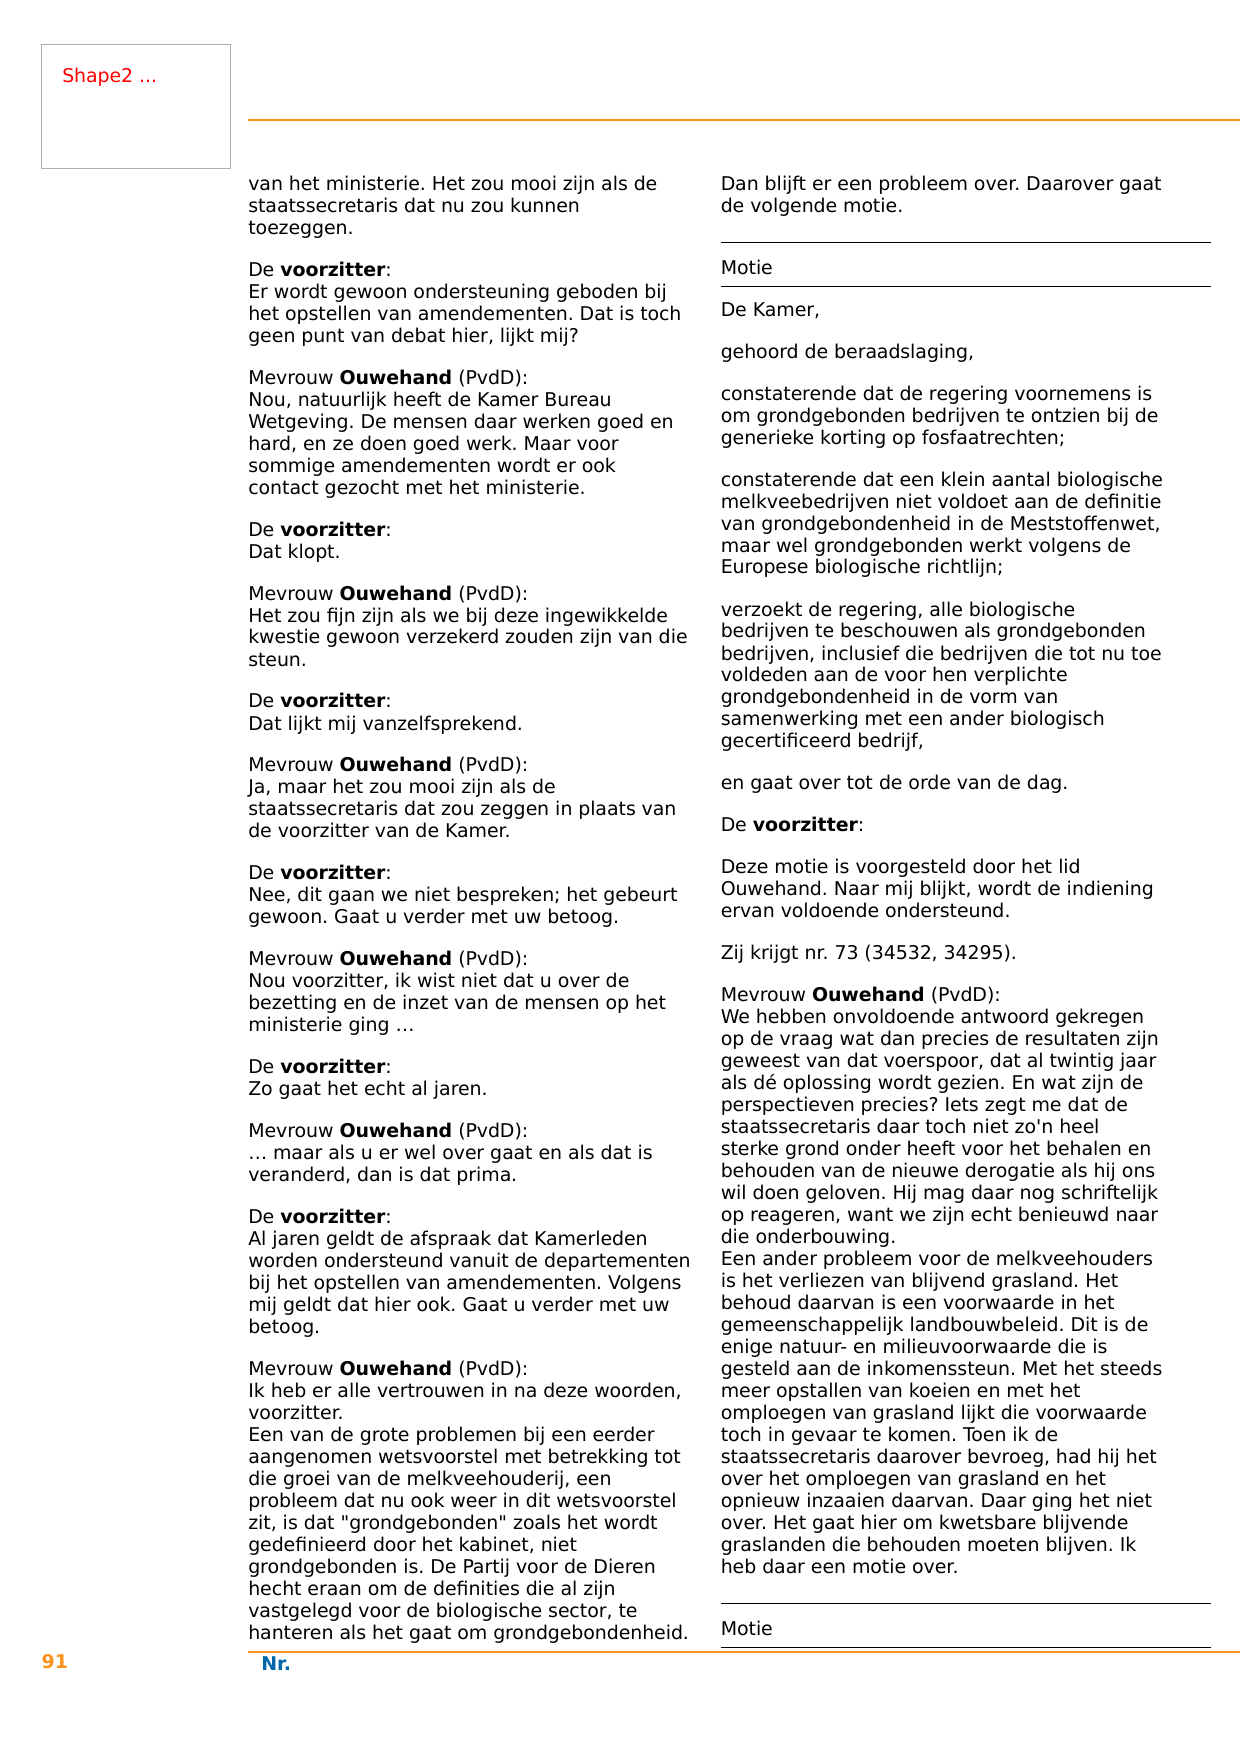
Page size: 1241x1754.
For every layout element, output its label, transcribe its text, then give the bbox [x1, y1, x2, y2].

text Ik heb er alle vertrouwen in na deze woorden, voorzitter. [248, 1380, 691, 1424]
text Mevrouw Ouwehand (PvdD): [248, 948, 691, 970]
text van het ministerie. Het zou mooi zijn als de staatssecretaris dat nu zou kunnen toezeggen. [248, 173, 691, 239]
text Mevrouw Ouwehand (PvdD): [248, 1120, 691, 1142]
text Al jaren geldt de afspraak dat Kamerleden worden ondersteund vanuit de departementen bij het opstellen van amendementen. Volgens mij geldt dat hier ook. Gaat u verder met uw betoog. [248, 1228, 691, 1338]
text De voorzitter: [248, 259, 691, 281]
text Mevrouw Ouwehand (PvdD): [721, 984, 1163, 1006]
text Deze motie is voorgesteld door het lid Ouwehand. Naar mij blijkt, wordt de indiening ervan voldoende ondersteund. [721, 856, 1163, 922]
text Ja, maar het zou mooi zijn als de staatssecretaris dat zou zeggen in plaats van de voorzitter van de Kamer. [248, 776, 691, 842]
text Nou voorzitter, ik wist niet dat u over de bezetting en de inzet van de mensen op het ministerie ging … [248, 970, 691, 1036]
text De voorzitter: [248, 690, 691, 712]
text constaterende dat een klein aantal biologische melkveebedrijven niet voldoet aan de definitie van grondgebondenheid in de Meststoffenwet, maar wel grondgebonden werkt volgens de Europese biologische richtlijn; [721, 468, 1163, 578]
text Mevrouw Ouwehand (PvdD): [248, 1358, 691, 1380]
text en gaat over tot de orde van de dag. [721, 772, 1163, 794]
text Het zou fijn zijn als we bij deze ingewikkelde kwestie gewoon verzekerd zouden zijn van die steun. [248, 604, 691, 670]
text constaterende dat de regering voornemens is om grondgebonden bedrijven te ontzien bij de generieke korting op fosfaatrechten; [721, 383, 1163, 448]
text Er wordt gewoon ondersteuning geboden bij het opstellen van amendementen. Dat is toch geen punt van debat hier, lijkt mij? [248, 281, 691, 347]
text Zij krijgt nr. 73 (34532, 34295). [721, 942, 1163, 964]
text De voorzitter: [721, 814, 1163, 836]
text De voorzitter: [248, 1056, 691, 1078]
text Zo gaat het echt al jaren. [248, 1078, 691, 1100]
text Dat lijkt mij vanzelfsprekend. [248, 712, 691, 734]
text Nou, natuurlijk heeft de Kamer Bureau Wetgeving. De mensen daar werken goed en hard, en ze doen goed werk. Maar voor sommige amendementen wordt er ook contact gezocht met het ministerie. [248, 389, 691, 498]
text We hebben onvoldoende antwoord gekregen op de vraag wat dan precies de resultaten zijn geweest van dat voerspoor, dat al twintig jaar als dé oplossing wordt gezien. En wat zijn de perspectieven precies? Iets zegt me dat de staatssecretaris daar toch niet zo'n heel sterke grond onder heeft voor het behalen en behouden van de nieuwe derogatie als hij ons wil doen geloven. Hij mag daar nog schriftelijk op reageren, want we zijn echt benieuwd naar die onderbouwing. [721, 1006, 1163, 1248]
text Dan blijft er een probleem over. Daarover gaat de volgende motie. [721, 173, 1163, 217]
text De Kamer, [721, 299, 1163, 321]
text Motie [721, 1617, 1163, 1639]
text … maar als u er wel over gaat en als dat is veranderd, dan is dat prima. [248, 1142, 691, 1186]
text verzoekt de regering, alle biologische bedrijven te beschouwen als grondgebonden bedrijven, inclusief die bedrijven die tot nu toe voldeden aan de voor hen verplichte grondgebondenheid in de vorm van samenwerking met een ander biologisch gecertificeerd bedrijf, [721, 598, 1163, 752]
text Mevrouw Ouwehand (PvdD): [248, 367, 691, 389]
text Dat klopt. [248, 541, 691, 562]
text Mevrouw Ouwehand (PvdD): [248, 754, 691, 776]
text Mevrouw Ouwehand (PvdD): [248, 582, 691, 604]
text Een ander probleem voor de melkveehouders is het verliezen van blijvend grasland. Het behoud daarvan is een voorwaarde in het gemeenschappelijk landbouwbeleid. Dit is de enige natuur- en milieuvoorwaarde die is gesteld aan de inkomenssteun. Met het steeds meer opstallen van koeien en met het omploegen van grasland lijkt die voorwaarde toch in gevaar te komen. Toen ik de staatssecretaris daarover bevroeg, had hij het over het omploegen van grasland en het opnieuw inzaaien daarvan. Daar ging het niet over. Het gaat hier om kwetsbare blijvende graslanden die behouden moeten blijven. Ik heb daar een motie over. [721, 1248, 1163, 1578]
text Een van de grote problemen bij een eerder aangenomen wetsvoorstel met betrekking tot die groei van de melkveehouderij, een probleem dat nu ook weer in dit wetsvoorstel zit, is dat "grondgebonden" zoals het wordt gedefinieerd door het kabinet, niet grondgebonden is. De Partij voor de Dieren hecht eraan om de definities die al zijn vastgelegd voor de biologische sector, te hanteren als het gaat om grondgebondenheid. [248, 1424, 691, 1644]
text De voorzitter: [248, 518, 691, 541]
text gehoord de beraadslaging, [721, 341, 1163, 363]
text De voorzitter: [248, 1206, 691, 1228]
text De voorzitter: [248, 862, 691, 884]
text Motie [721, 257, 1163, 279]
text Nee, dit gaan we niet bespreken; het gebeurt gewoon. Gaat u verder met uw betoog. [248, 884, 691, 928]
